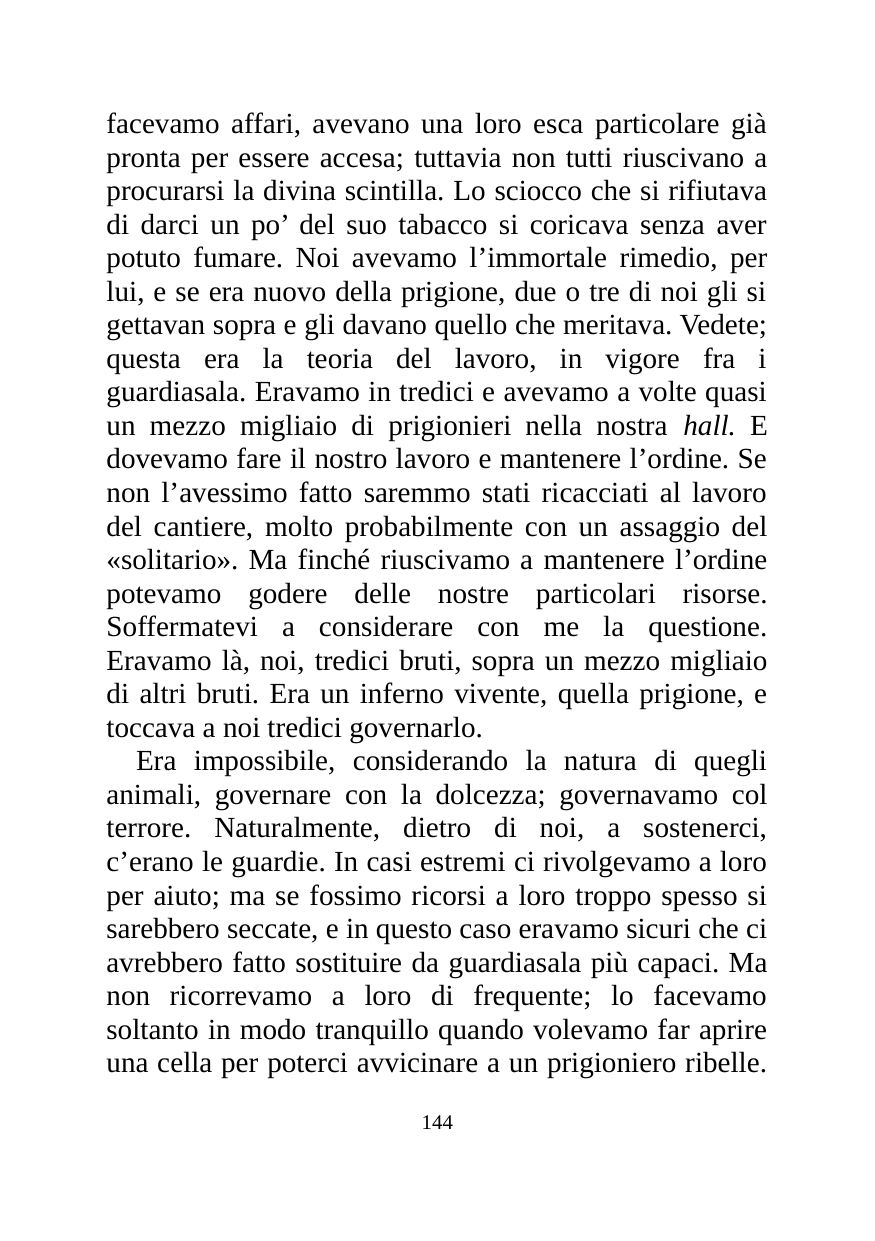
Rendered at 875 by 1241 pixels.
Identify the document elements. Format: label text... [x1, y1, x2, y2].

text Era impossibile, considerando la natura di quegli animali, governare con la dolcezza; governavamo col terrore. Naturalmente, dietro di noi, a sostenerci, c’erano le guardie. In casi estremi ci rivolgevamo a loro per aiuto; ma se fossimo ricorsi a loro troppo spesso si sarebbero seccate, e in questo caso eravamo sicuri che ci avrebbero fatto sostituire da guardiasala più capaci. Ma non ricorrevamo a loro di frequente; lo facevamo soltanto in modo tranquillo quando volevamo far aprire una cella per poterci avvicinare a un prigioniero ribelle. [106, 743, 768, 1079]
text facevamo affari, avevano una loro esca particolare già pronta per essere accesa; tuttavia non tutti riuscivano a procurarsi la divina scintilla. Lo sciocco che si rifiutava di darci un po’ del suo tabacco si coricava senza aver potuto fumare. Noi avevamo l’immortale rimedio, per lui, e se era nuovo della prigione, due o tre di noi gli si gettavan sopra e gli davano quello che meritava. Vedete; questa era la teoria del lavoro, in vigore fra i guardiasala. Eravamo in tredici e avevamo a volte quasi un mezzo migliaio di prigionieri nella nostra hall. E dovevamo fare il nostro lavoro e mantenere l’ordine. Se non l’avessimo fatto saremmo stati ricacciati al lavoro del cantiere, molto probabilmente con un assaggio del «solitario». Ma finché riuscivamo a mantenere l’ordine potevamo godere delle nostre particolari risorse. Soffermatevi a considerare con me la questione. Eravamo là, noi, tredici bruti, sopra un mezzo migliaio di altri bruti. Era un inferno vivente, quella prigione, e toccava a noi tredici governarlo. [106, 106, 768, 743]
